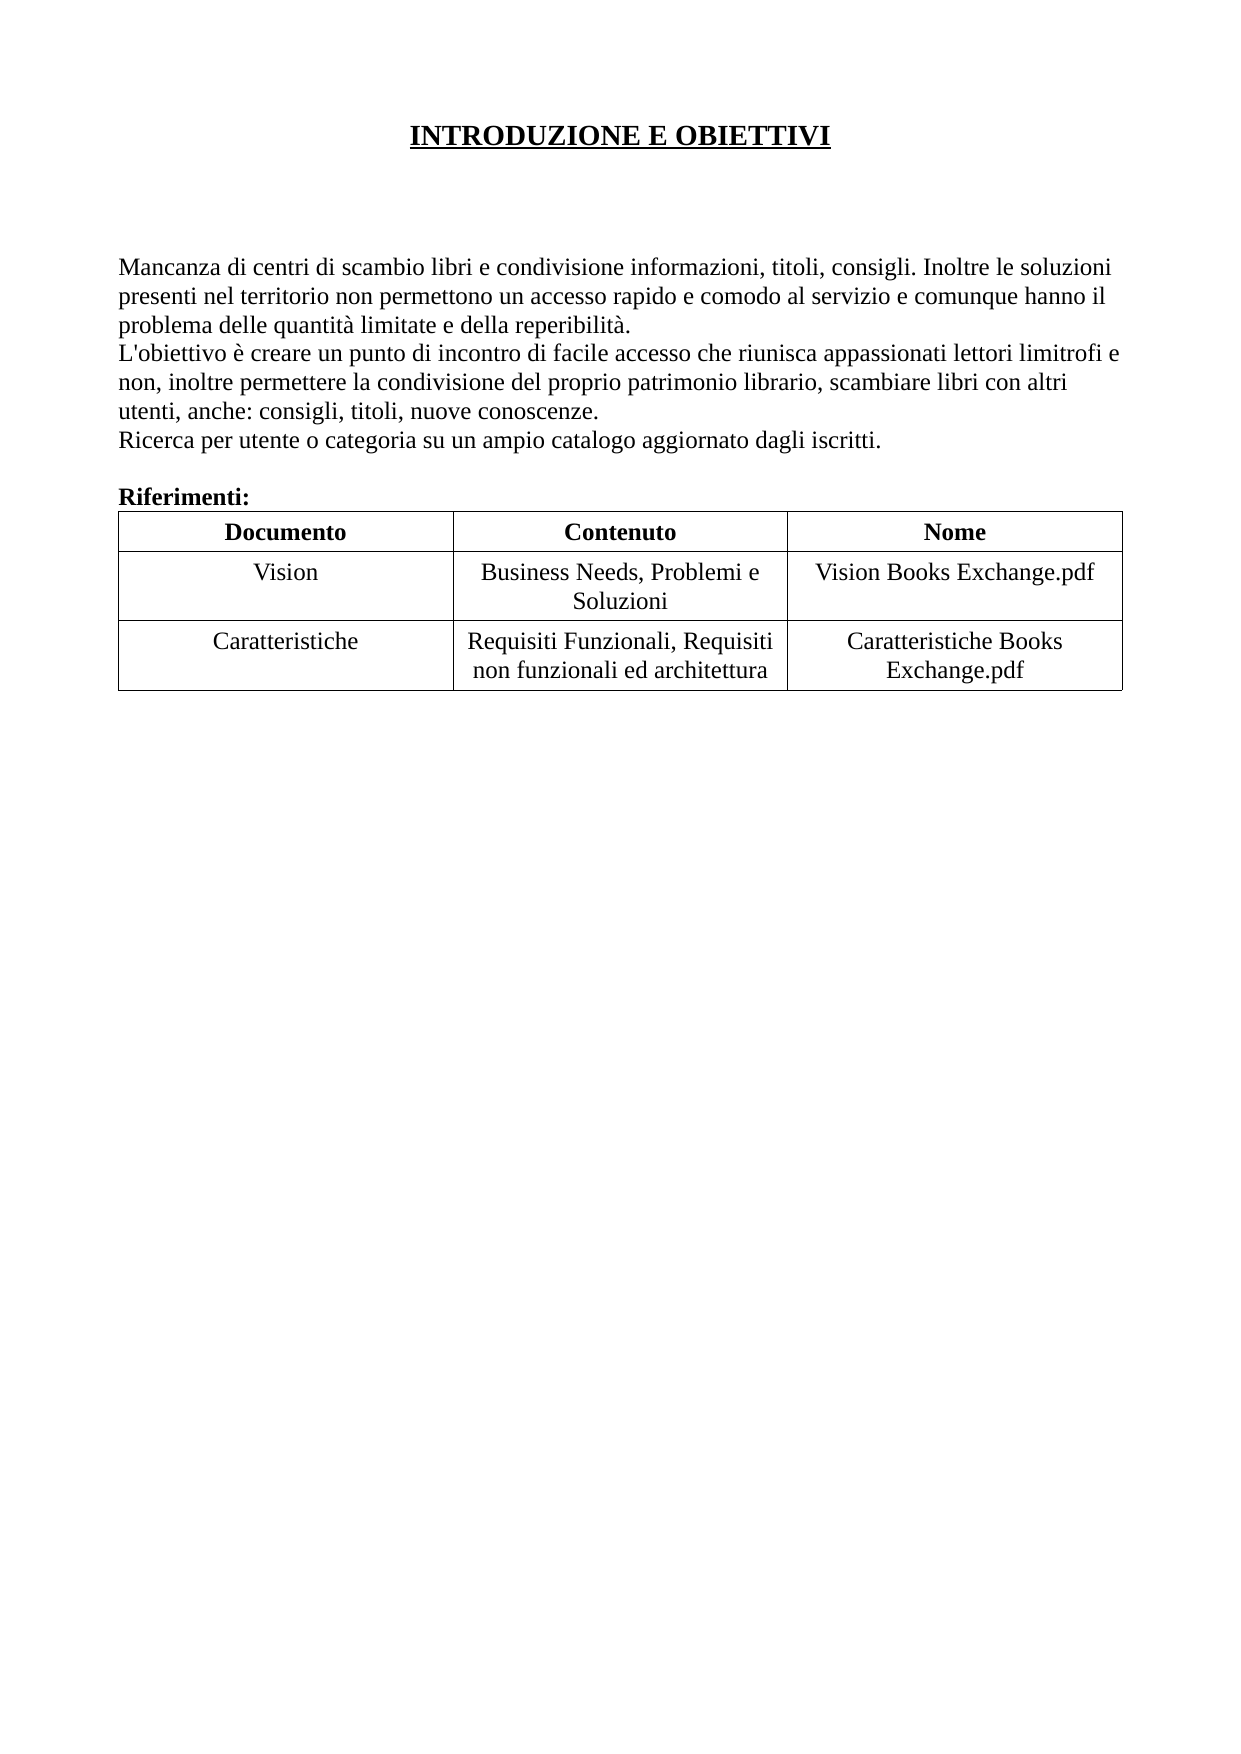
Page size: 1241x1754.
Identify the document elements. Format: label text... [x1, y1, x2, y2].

table_cell Vision [119, 552, 453, 620]
text Ricerca per utente o categoria su un ampio catalogo aggiornato dagli iscritti. [118, 425, 1122, 453]
text Mancanza di centri di scambio libri e condivisione informazioni, titoli, consigli. Inoltre le soluzioni presenti nel territorio non permettono un accesso rapido e comodo al servizio e comunque hanno il problema delle quantità limitate e della reperibilità. [118, 252, 1122, 338]
text INTRODUZIONE E OBIETTIVI [118, 118, 1122, 152]
text Riferimenti: [118, 482, 1122, 511]
text L'obiettivo è creare un punto di incontro di facile accesso che riunisca appassionati lettori limitrofi e non, inoltre permettere la condivisione del proprio patrimonio librario, scambiare libri con altri utenti, anche: consigli, titoli, nuove conoscenze. [118, 338, 1122, 425]
table_header Contenuto [454, 512, 787, 551]
table_header Documento [119, 512, 453, 551]
table_cell Requisiti Funzionali, Requisiti non funzionali ed architettura [454, 621, 787, 689]
table_cell Caratteristiche [119, 621, 453, 689]
table_cell Business Needs, Problemi e Soluzioni [454, 552, 787, 620]
table_header Nome [788, 512, 1122, 551]
table_cell Caratteristiche Books Exchange.pdf [788, 621, 1122, 689]
table_cell Vision Books Exchange.pdf [788, 552, 1122, 620]
